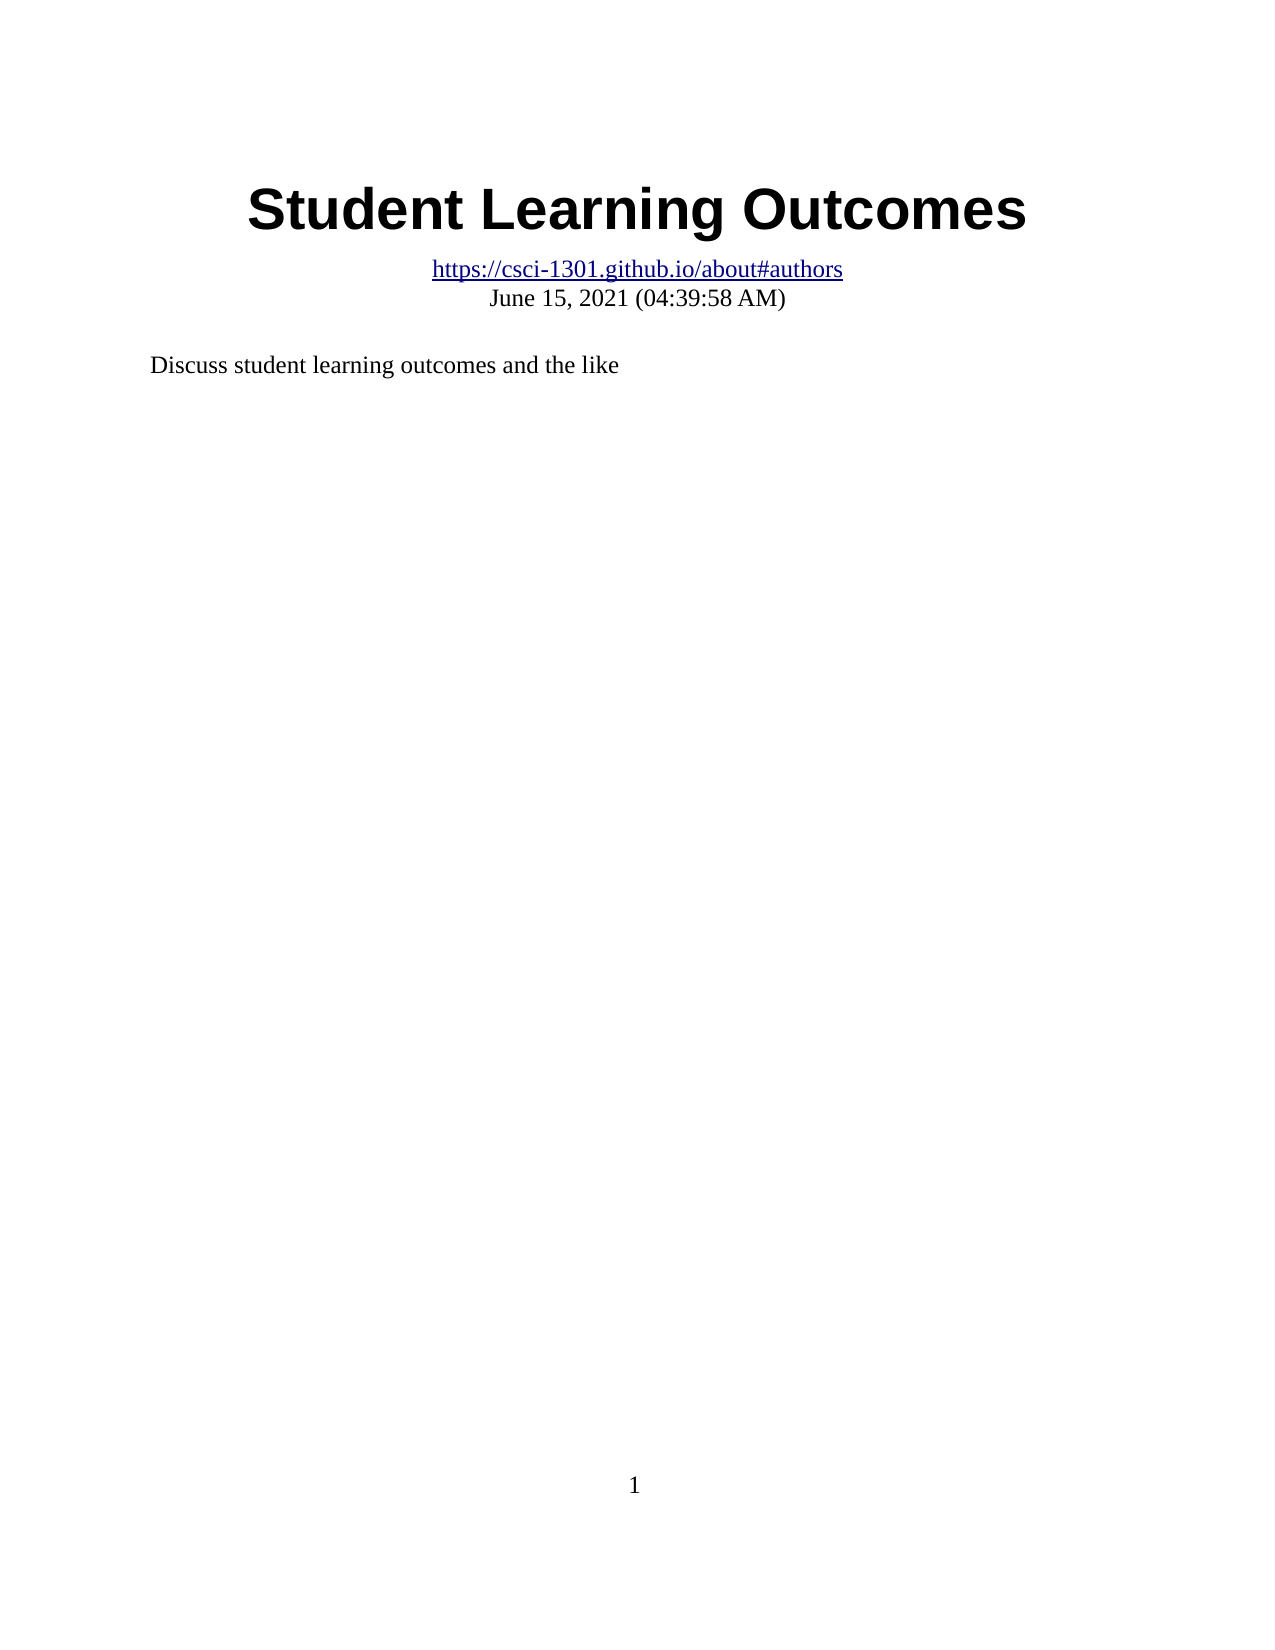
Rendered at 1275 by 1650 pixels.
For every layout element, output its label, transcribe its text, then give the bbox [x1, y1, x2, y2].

title Student Learning Outcomes [150, 175, 1125, 242]
text June 15, 2021 (04:39:58 AM) [150, 283, 1125, 312]
text Discuss student learning outcomes and the like [150, 350, 1125, 378]
text https://csci-1301.github.io/about#authors [150, 254, 1125, 283]
